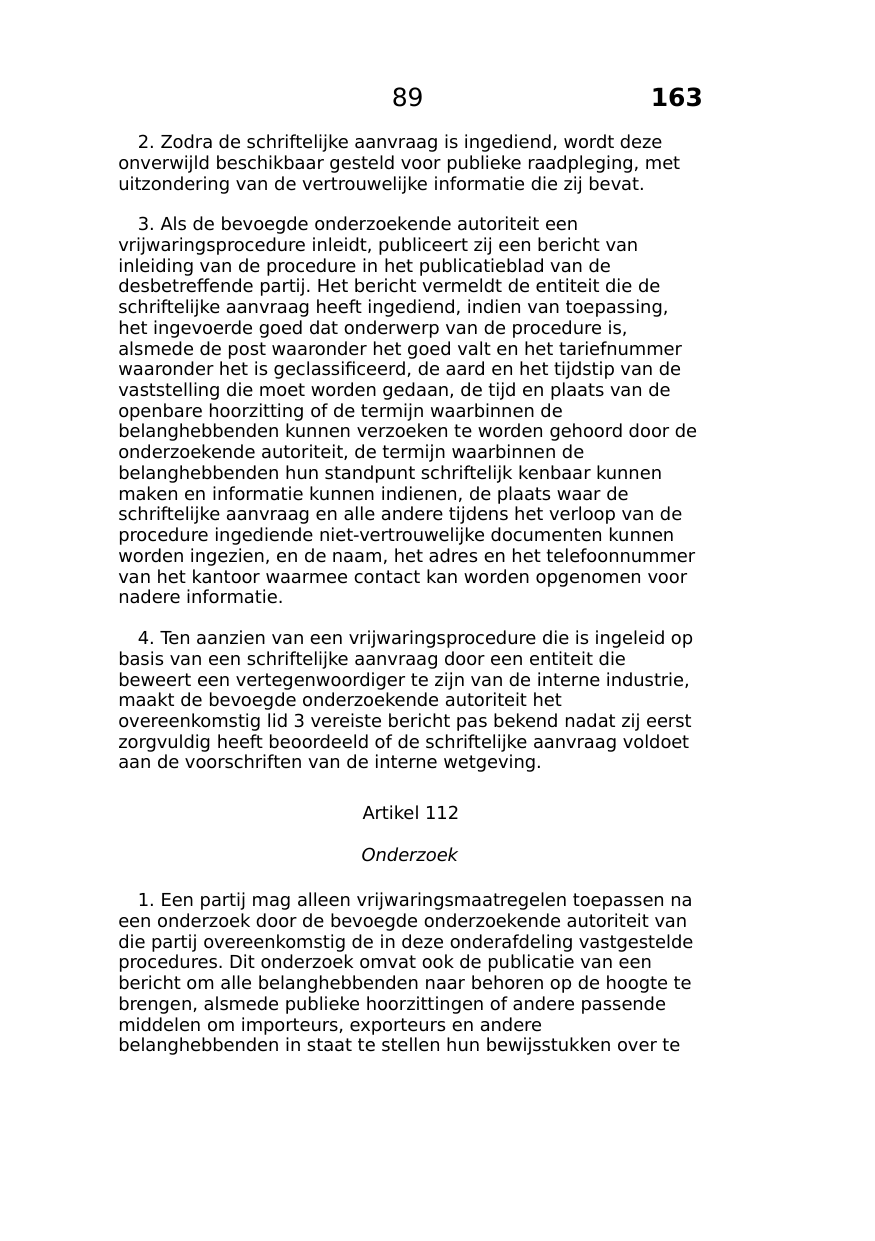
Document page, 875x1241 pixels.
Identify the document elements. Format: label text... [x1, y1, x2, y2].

text 1. Een partij mag alleen vrijwaringsmaatregelen toepassen na een onderzoek door de bevoegde onderzoekende autoriteit van die partij overeenkomstig de in deze onderafdeling vastgestelde procedures. Dit onderzoek omvat ook de publicatie van een bericht om alle belanghebbenden naar behoren op de hoogte te brengen, alsmede publieke hoorzittingen of andere passende middelen om importeurs, exporteurs en andere belanghebbenden in staat te stellen hun bewijsstukken over te [118, 890, 703, 1056]
text 2. Zodra de schriftelijke aanvraag is ingediend, wordt deze onverwijld beschikbaar gesteld voor publieke raadpleging, met uitzondering van de vertrouwelijke informatie die zij bevat. [118, 132, 703, 194]
subtitle Artikel 112 Onderzoek [118, 803, 703, 865]
text 3. Als de bevoegde onderzoekende autoriteit een vrijwaringsprocedure inleidt, publiceert zij een bericht van inleiding van de procedure in het publicatieblad van de desbetreffende partij. Het bericht vermeldt de entiteit die de schriftelijke aanvraag heeft ingediend, indien van toepassing, het ingevoerde goed dat onderwerp van de procedure is, alsmede de post waaronder het goed valt en het tariefnummer waaronder het is geclassificeerd, de aard en het tijdstip van de vaststelling die moet worden gedaan, de tijd en plaats van de openbare hoorzitting of de termijn waarbinnen de belanghebbenden kunnen verzoeken te worden gehoord door de onderzoekende autoriteit, de termijn waarbinnen de belanghebbenden hun standpunt schriftelijk kenbaar kunnen maken en informatie kunnen indienen, de plaats waar de schriftelijke aanvraag en alle andere tijdens het verloop van de procedure ingediende niet-vertrouwelijke documenten kunnen worden ingezien, en de naam, het adres en het telefoonnummer van het kantoor waarmee contact kan worden opgenomen voor nadere informatie. [118, 214, 703, 608]
text 4. Ten aanzien van een vrijwaringsprocedure die is ingeleid op basis van een schriftelijke aanvraag door een entiteit die beweert een vertegenwoordiger te zijn van de interne industrie, maakt de bevoegde onderzoekende autoriteit het overeenkomstig lid 3 vereiste bericht pas bekend nadat zij eerst zorgvuldig heeft beoordeeld of de schriftelijke aanvraag voldoet aan de voorschriften van de interne wetgeving. [118, 628, 703, 773]
